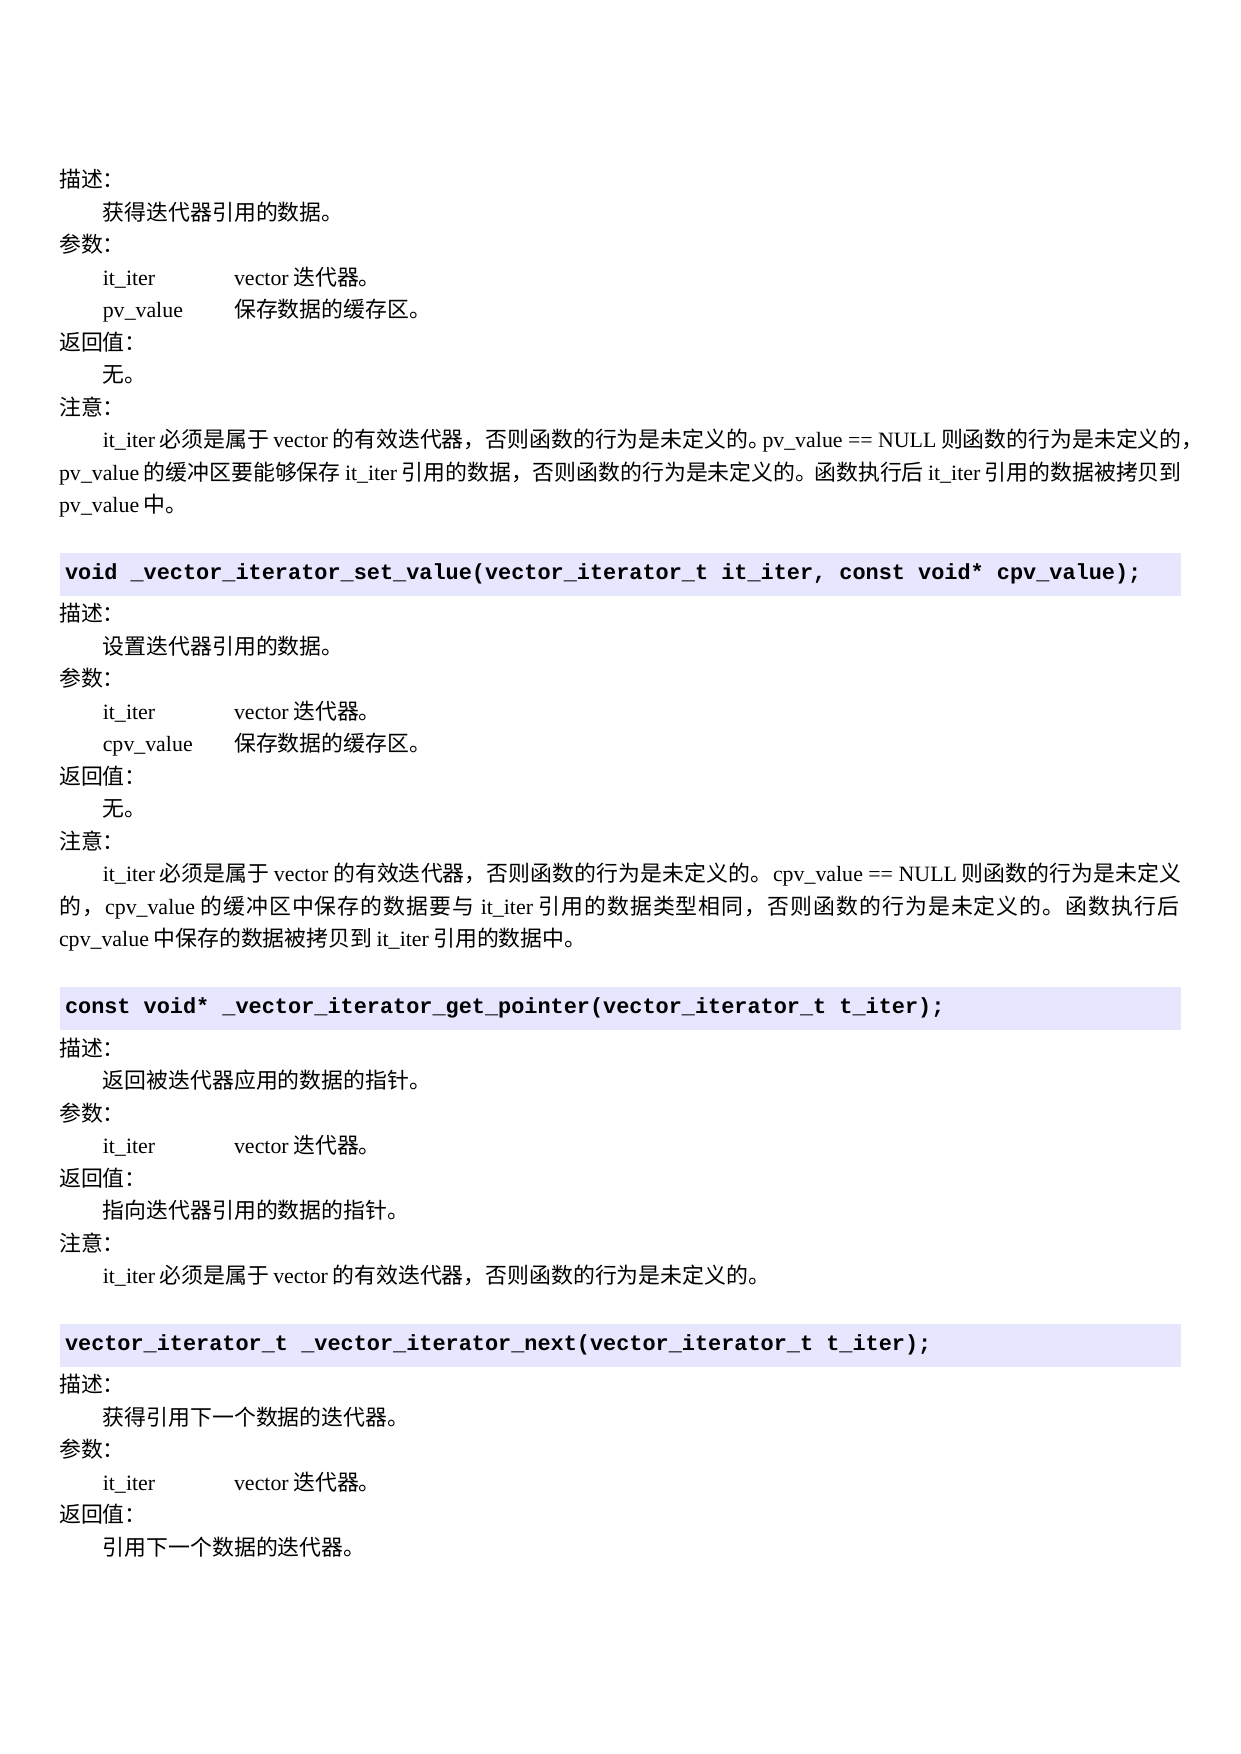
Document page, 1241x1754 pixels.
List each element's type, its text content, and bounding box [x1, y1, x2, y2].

table_header const void* _vector_iterator_get_pointer(vector_iterator_t t_iter); [60, 987, 1181, 1030]
text pv_value 保存数据的缓存区。 [59, 292, 1181, 324]
text 参数： [59, 1095, 1181, 1128]
text 注意： [59, 1225, 1181, 1258]
text 无。 [59, 357, 1181, 389]
text it_iter必须是属于vector的有效迭代器，否则函数的行为是未定义的。cpv_value == NULL则函数的行为是未定义的，cpv_value的缓冲区中保存的数据要与it_iter引用的数据类型相同，否则函数的行为是未定义的。函数执行后cpv_value中保存的数据被拷贝到it_iter引用的数据中。 [59, 856, 1181, 953]
text 返回被迭代器应用的数据的指针。 [59, 1063, 1181, 1095]
text cpv_value 保存数据的缓存区。 [59, 726, 1181, 758]
text 设置迭代器引用的数据。 [59, 628, 1181, 661]
text 指向迭代器引用的数据的指针。 [59, 1193, 1181, 1225]
text 引用下一个数据的迭代器。 [59, 1529, 1181, 1562]
text it_iter必须是属于vector的有效迭代器，否则函数的行为是未定义的。 [59, 1258, 1181, 1290]
text 返回值： [59, 1160, 1181, 1193]
text 参数： [59, 227, 1181, 259]
text it_iter vector迭代器。 [59, 693, 1181, 726]
text it_iter vector迭代器。 [59, 1464, 1181, 1497]
text 描述： [59, 597, 1181, 628]
text 参数： [59, 661, 1181, 693]
text 返回值： [59, 324, 1181, 357]
text 获得迭代器引用的数据。 [59, 194, 1181, 227]
text it_iter vector迭代器。 [59, 1128, 1181, 1160]
text it_iter vector迭代器。 [59, 259, 1181, 292]
text 描述： [59, 1368, 1181, 1399]
table_header void _vector_iterator_set_value(vector_iterator_t it_iter, const void* cpv_value); [60, 553, 1181, 596]
text 无。 [59, 791, 1181, 823]
table_header vector_iterator_t _vector_iterator_next(vector_iterator_t t_iter); [60, 1324, 1181, 1367]
text 注意： [59, 823, 1181, 856]
text 注意： [59, 389, 1181, 422]
text 返回值： [59, 758, 1181, 791]
text it_iter必须是属于vector的有效迭代器，否则函数的行为是未定义的。pv_value == NULL则函数的行为是未定义的，pv_value的缓冲区要能够保存it_iter引用的数据，否则函数的行为是未定义的。函数执行后it_iter引用的数据被拷贝到pv_value中。 [59, 422, 1181, 519]
text 描述： [59, 1031, 1181, 1063]
text 描述： [59, 162, 1181, 194]
text 获得引用下一个数据的迭代器。 [59, 1399, 1181, 1432]
text 返回值： [59, 1497, 1181, 1529]
text 参数： [59, 1432, 1181, 1464]
